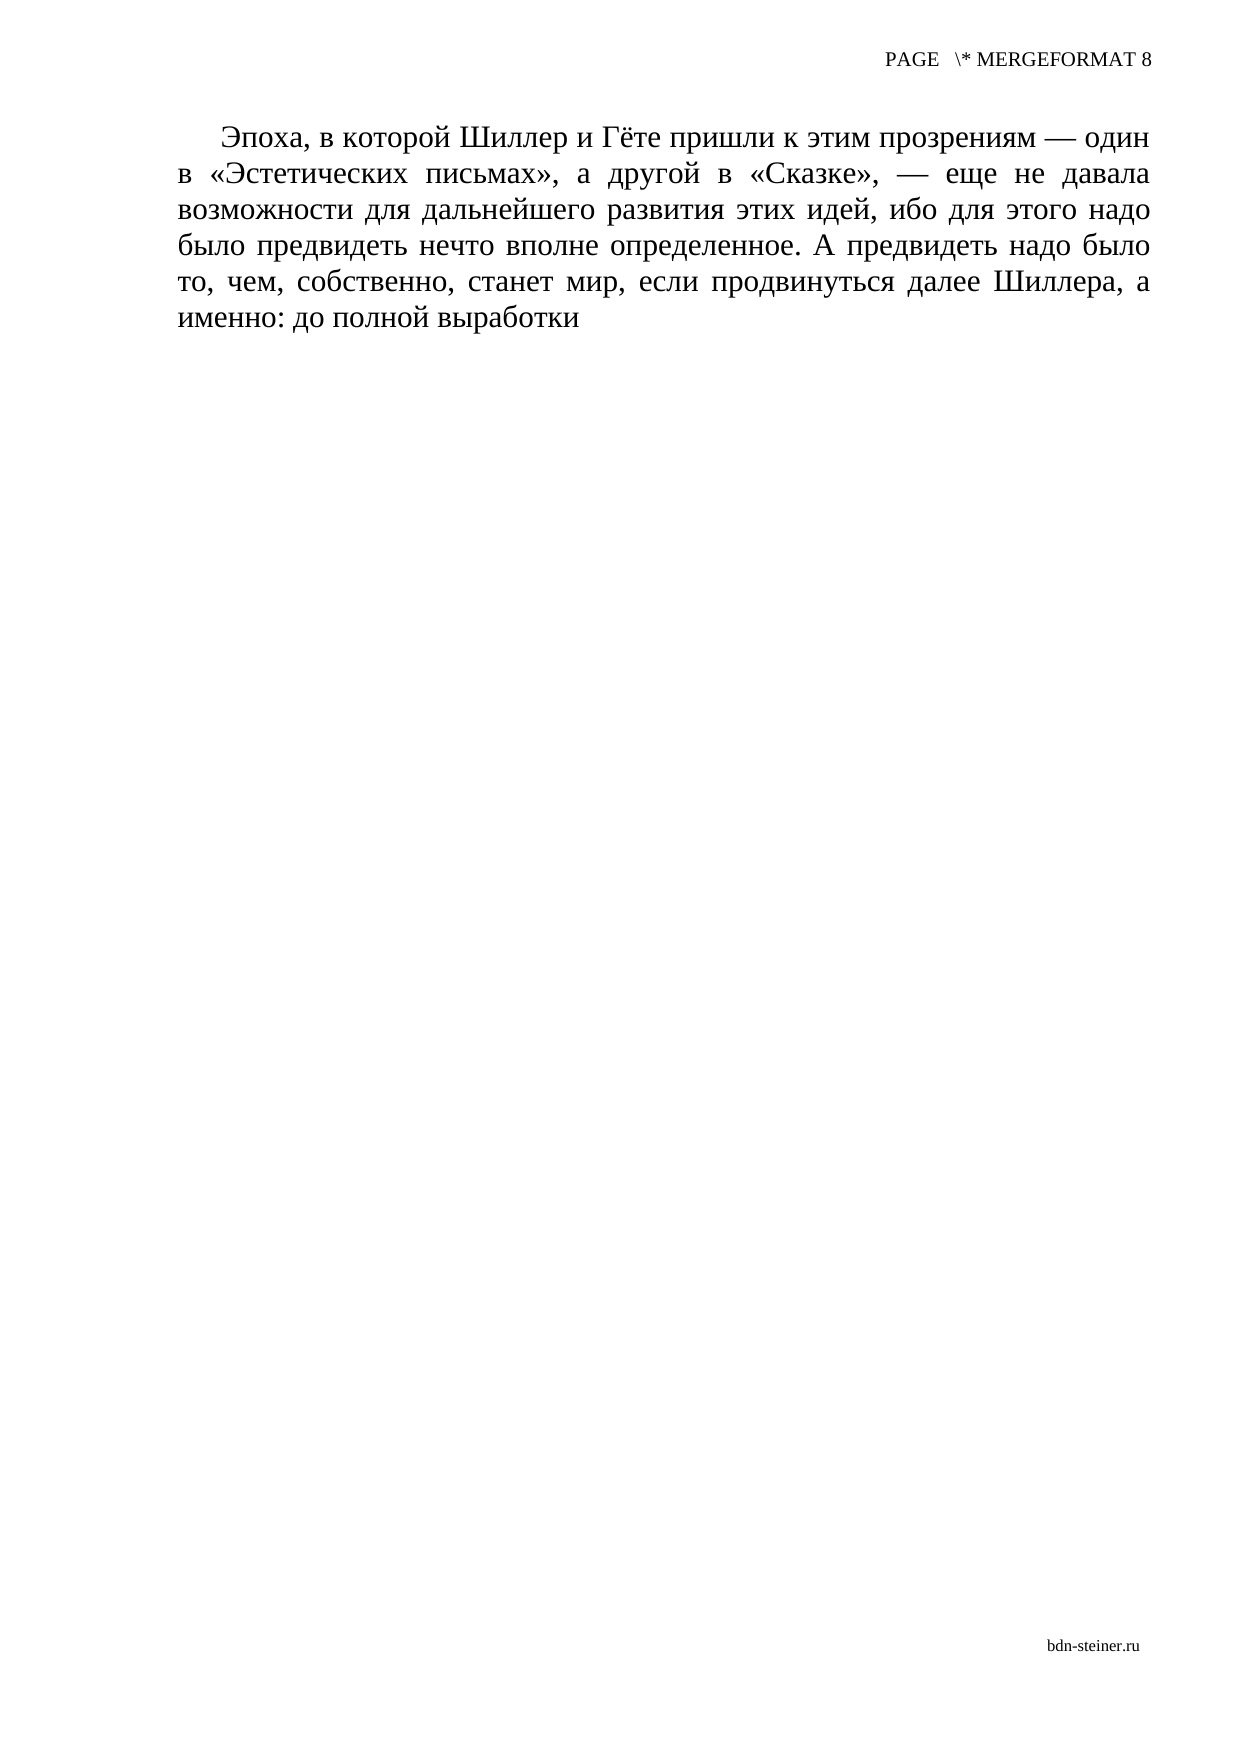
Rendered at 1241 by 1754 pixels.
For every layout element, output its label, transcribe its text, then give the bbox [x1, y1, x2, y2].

text Эпоха, в которой Шиллер и Гёте пришли к этим прозрениям — один в «Эстетических письмах», а другой в «Сказке», — еще не давала возможности для дальнейшего развития этих идей, ибо для этого надо было предвидеть нечто вполне определенное. А предвидеть надо было то, чем, собственно, станет мир, если продвинуться далее Шиллера, а именно: до полной выработки [177, 118, 1152, 334]
